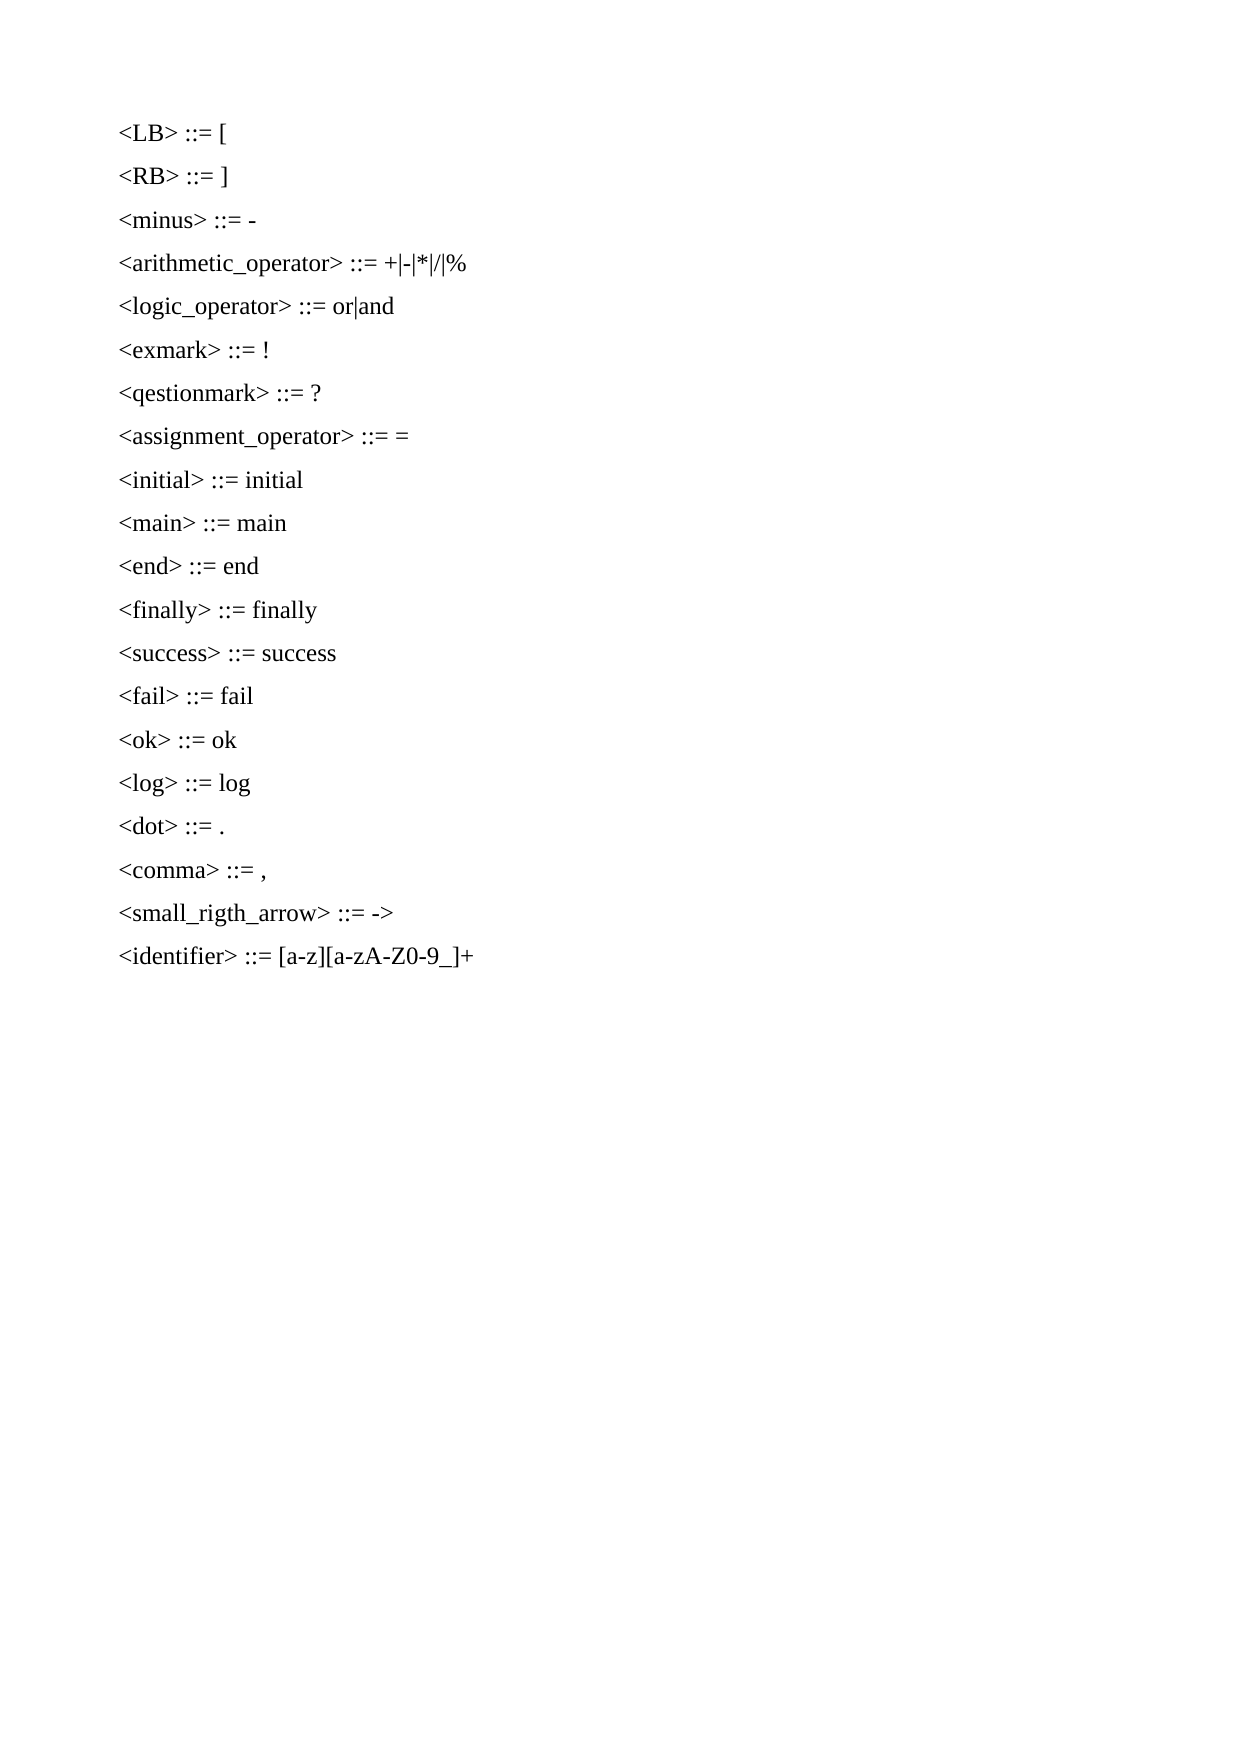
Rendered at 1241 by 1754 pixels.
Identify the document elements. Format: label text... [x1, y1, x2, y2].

text <end> ::= end [118, 551, 1122, 580]
text <arithmetic_operator> ::= +|-|*|/|% [118, 248, 1122, 277]
text <RB> ::= ] [118, 161, 1122, 190]
text <assignment_operator> ::= = [118, 421, 1122, 450]
text <main> ::= main [118, 508, 1122, 537]
text <qestionmark> ::= ? [118, 378, 1122, 407]
text <dot> ::= . [118, 811, 1122, 840]
text <ok> ::= ok [118, 725, 1122, 753]
text <log> ::= log [118, 768, 1122, 797]
text <success> ::= success [118, 638, 1122, 667]
text <LB> ::= [ [118, 118, 1122, 147]
text <identifier> ::= [a-z][a-zA-Z0-9_]+ [118, 941, 1122, 970]
text <exmark> ::= ! [118, 335, 1122, 363]
text <finally> ::= finally [118, 595, 1122, 623]
text <small_rigth_arrow> ::= -> [118, 898, 1122, 927]
text <fail> ::= fail [118, 681, 1122, 710]
text <logic_operator> ::= or|and [118, 291, 1122, 320]
text <initial> ::= initial [118, 465, 1122, 493]
text <minus> ::= - [118, 205, 1122, 233]
text <comma> ::= , [118, 855, 1122, 883]
